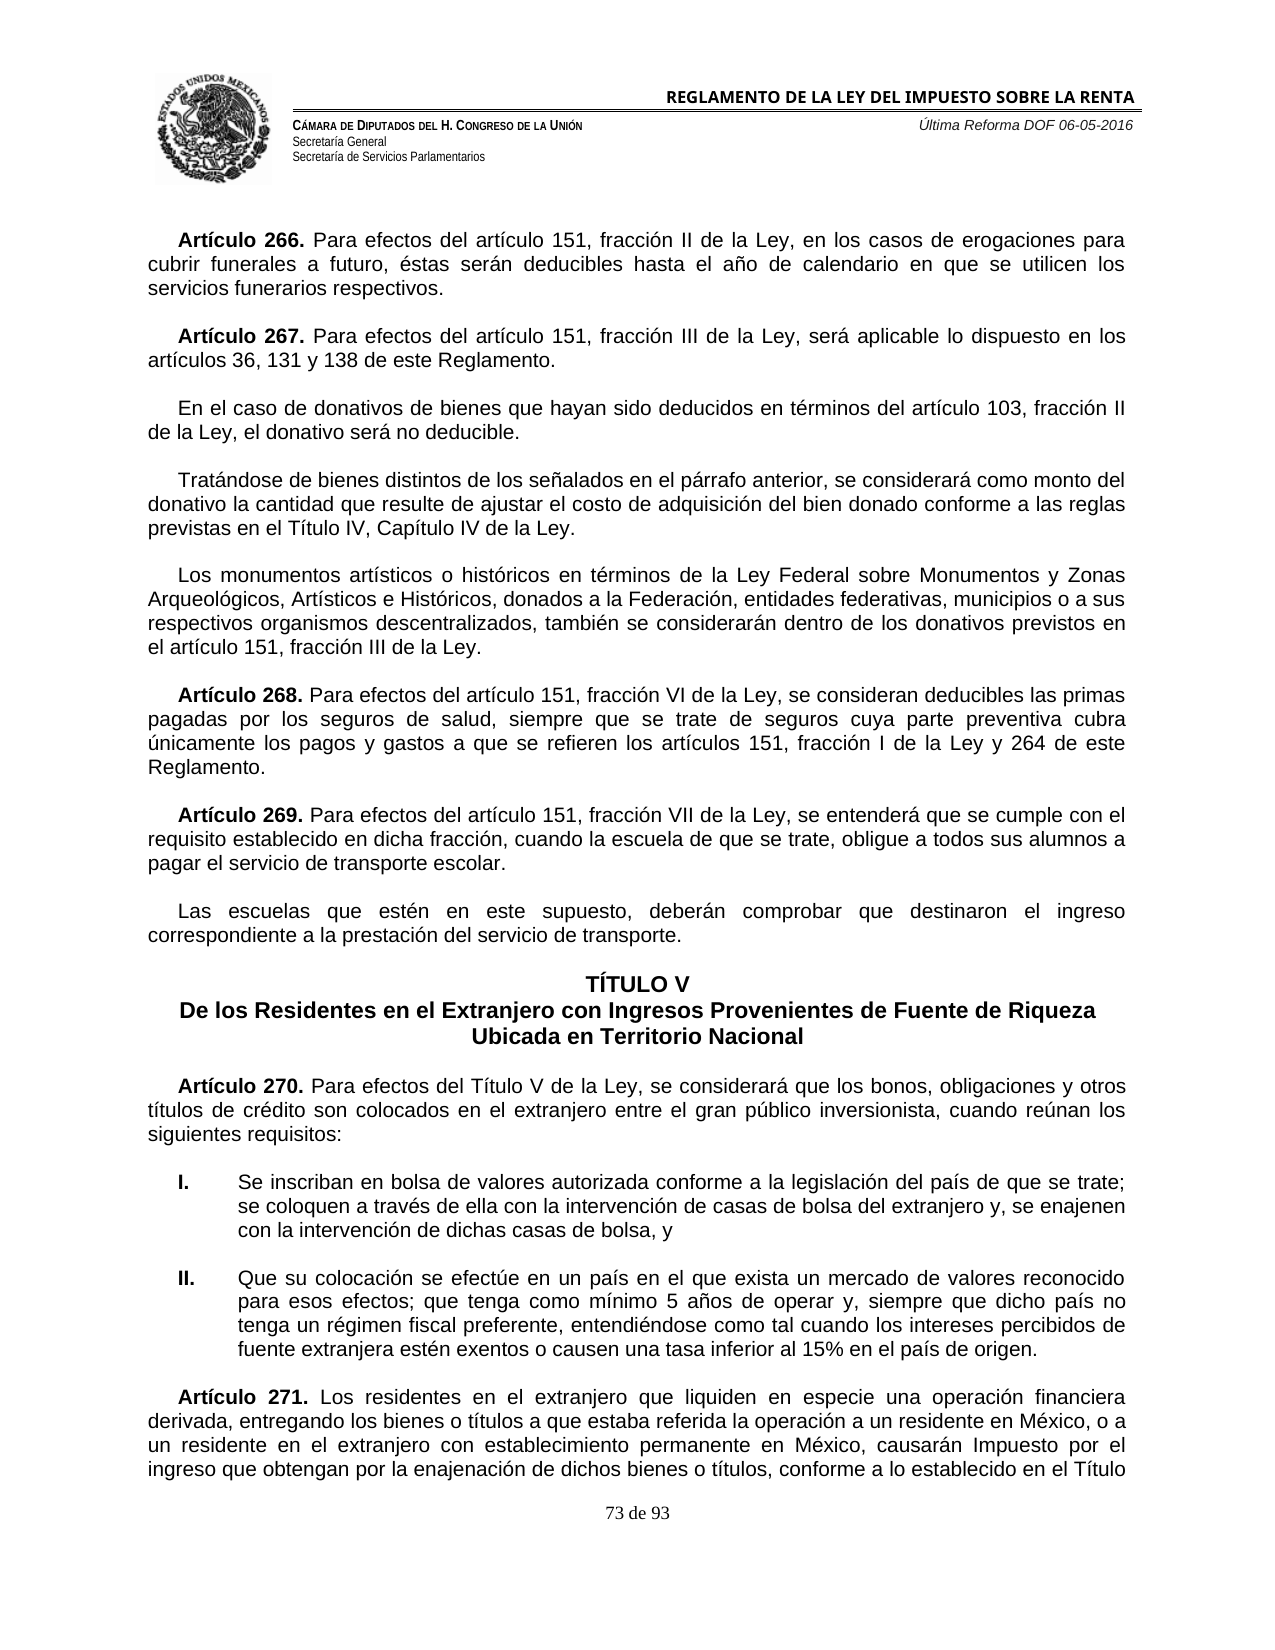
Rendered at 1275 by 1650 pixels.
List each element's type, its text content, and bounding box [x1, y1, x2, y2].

text En el caso de donativos de bienes que hayan sido deducidos en términos del artículo 103, fracción II de la Ley, el donativo será no deducible. [148, 396, 1127, 443]
text TÍTULO V [148, 971, 1127, 997]
text Las escuelas que estén en este supuesto, deberán comprobar que destinaron el ingreso correspondiente a la prestación del servicio de transporte. [148, 899, 1127, 947]
text II. Que su colocación se efectúe en un país en el que exista un mercado de valores reconocido para esos efectos; que tenga como mínimo 5 años de operar y, siempre que dicho país no tenga un régimen fiscal preferente, entendiéndose como tal cuando los intereses percibidos de fuente extranjera estén exentos o causen una tasa inferior al 15% en el país de origen. [178, 1265, 1127, 1361]
text Tratándose de bienes distintos de los señalados en el párrafo anterior, se considerará como monto del donativo la cantidad que resulte de ajustar el costo de adquisición del bien donado conforme a las reglas previstas en el Título IV, Capítulo IV de la Ley. [148, 467, 1127, 539]
text Los monumentos artísticos o históricos en términos de la Ley Federal sobre Monumentos y Zonas Arqueológicos, Artísticos e Históricos, donados a la Federación, entidades federativas, municipios o a sus respectivos organismos descentralizados, también se considerarán dentro de los donativos previstos en el artículo 151, fracción III de la Ley. [148, 563, 1127, 659]
text Artículo 268. Para efectos del artículo 151, fracción VI de la Ley, se consideran deducibles las primas pagadas por los seguros de salud, siempre que se trate de seguros cuya parte preventiva cubra únicamente los pagos y gastos a que se refieren los artículos 151, fracción I de la Ley y 264 de este Reglamento. [148, 683, 1127, 779]
text Artículo 269. Para efectos del artículo 151, fracción VII de la Ley, se entenderá que se cumple con el requisito establecido en dicha fracción, cuando la escuela de que se trate, obligue a todos sus alumnos a pagar el servicio de transporte escolar. [148, 803, 1127, 875]
text Artículo 271. Los residentes en el extranjero que liquiden en especie una operación financiera derivada, entregando los bienes o títulos a que estaba referida la operación a un residente en México, o a un residente en el extranjero con establecimiento permanente en México, causarán Impuesto por el ingreso que obtengan por la enajenación de dichos bienes o títulos, conforme a lo establecido en el Título [148, 1385, 1127, 1481]
text Artículo 270. Para efectos del Título V de la Ley, se considerará que los bonos, obligaciones y otros títulos de crédito son colocados en el extranjero entre el gran público inversionista, cuando reúnan los siguientes requisitos: [148, 1074, 1127, 1146]
text Artículo 267. Para efectos del artículo 151, fracción III de la Ley, será aplicable lo dispuesto en los artículos 36, 131 y 138 de este Reglamento. [148, 324, 1127, 372]
text Artículo 266. Para efectos del artículo 151, fracción II de la Ley, en los casos de erogaciones para cubrir funerales a futuro, éstas serán deducibles hasta el año de calendario en que se utilicen los servicios funerarios respectivos. [148, 228, 1127, 300]
text I. Se inscriban en bolsa de valores autorizada conforme a la legislación del país de que se trate; se coloquen a través de ella con la intervención de casas de bolsa del extranjero y, se enajenen con la intervención de dichas casas de bolsa, y [178, 1169, 1127, 1241]
text De los Residentes en el Extranjero con Ingresos Provenientes de Fuente de Riqueza Ubicada en Territorio Nacional [148, 997, 1127, 1050]
